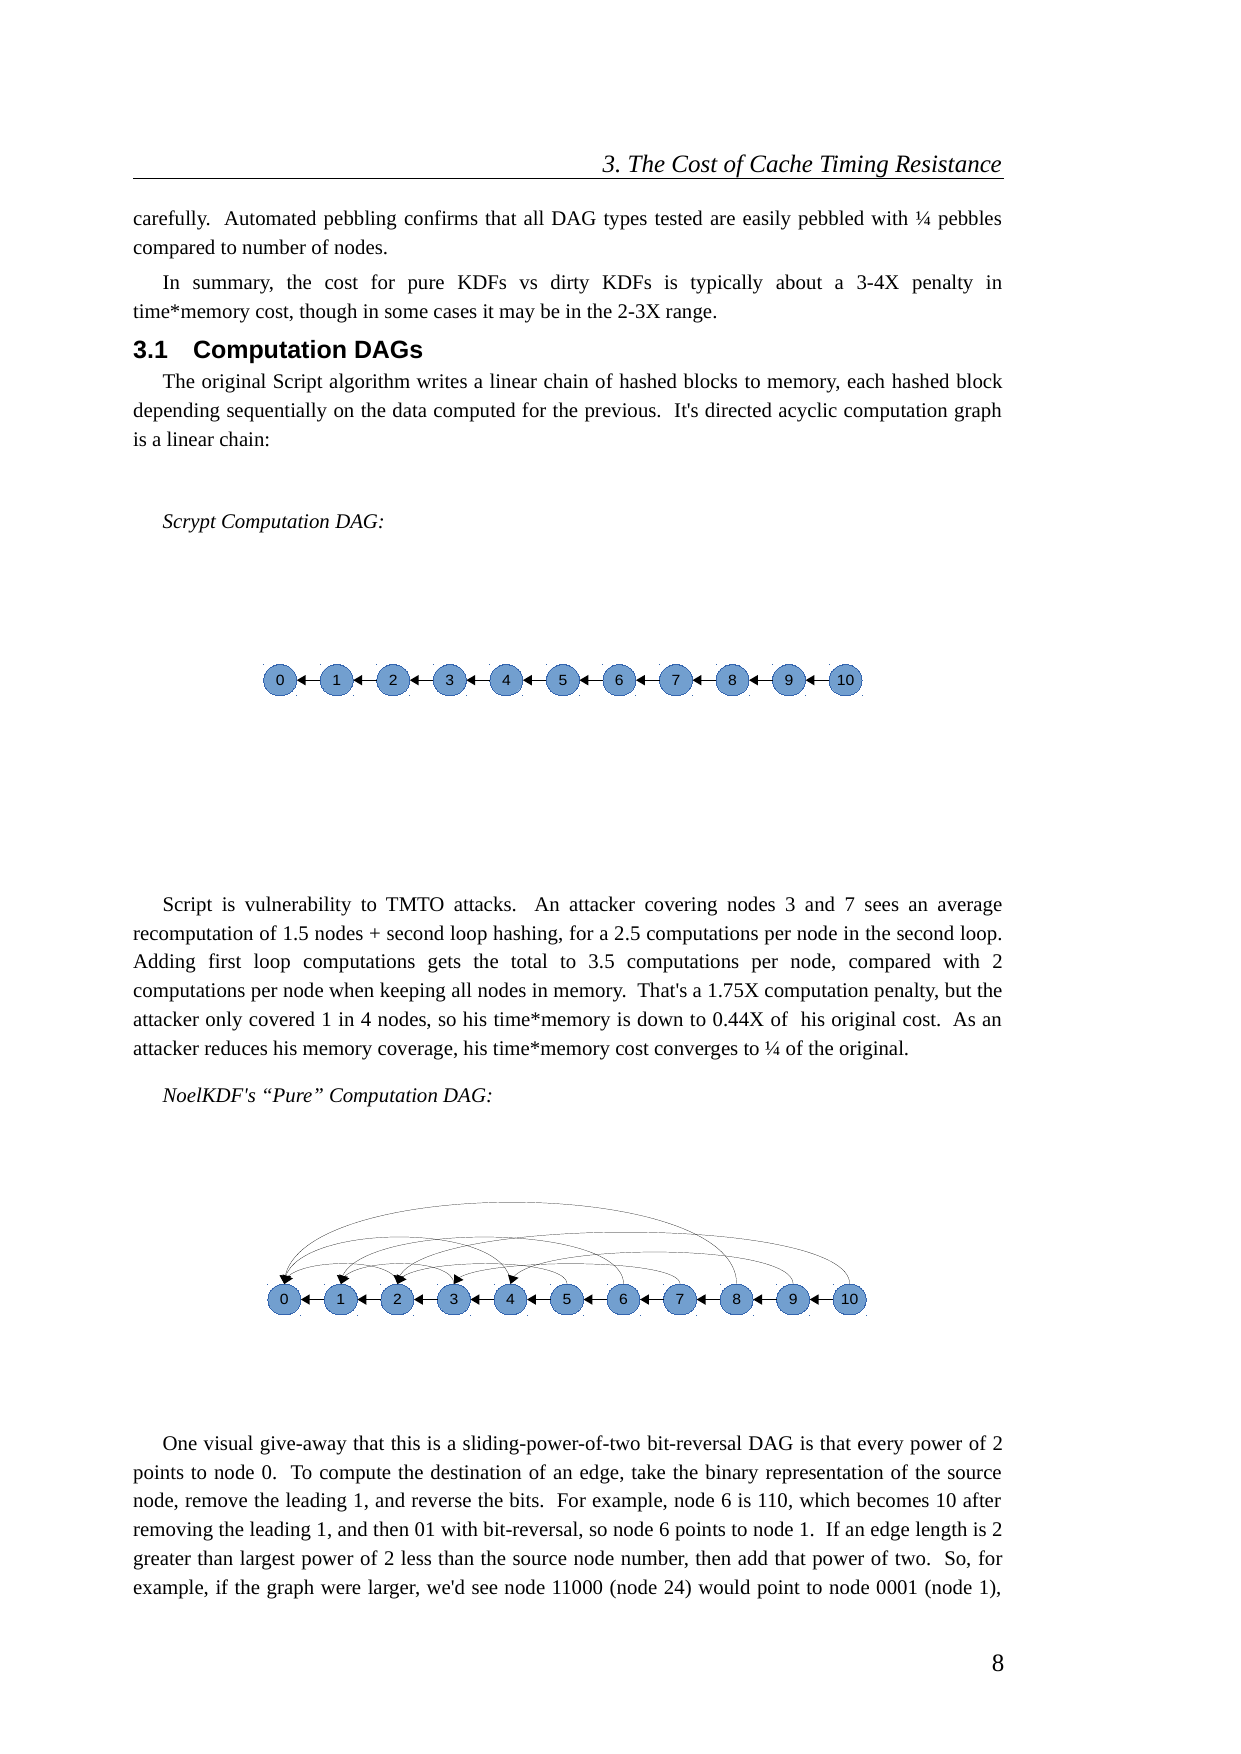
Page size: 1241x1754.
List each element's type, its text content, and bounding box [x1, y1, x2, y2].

text Script is vulnerability to TMTO attacks. An attacker covering nodes 3 and 7 sees an average recomputation of 1.5 nodes + second loop hashing, for a 2.5 computations per node in the second loop. Adding first loop computations gets the total to 3.5 computations per node, compared with 2 computations per node when keeping all nodes in memory. That's a 1.75X computation penalty, but the attacker only covered 1 in 4 nodes, so his time*memory is down to 0.44X of his original cost. As an attacker reduces his memory coverage, his time*memory cost converges to ¼ of the original. [133, 893, 1004, 1060]
subtitle Computation DAGs [133, 336, 1004, 364]
text Scrypt Computation DAG: [162, 510, 990, 533]
text In summary, the cost for pure KDFs vs dirty KDFs is typically about a 3-4X penalty in time*memory cost, though in some cases it may be in the 2-3X range. [133, 271, 1004, 323]
text The original Script algorithm writes a linear chain of hashed blocks to memory, each hashed block depending sequentially on the data computed for the previous. It's directed acyclic computation graph is a linear chain: [133, 370, 1004, 451]
text One visual give-away that this is a sliding-power-of-two bit-reversal DAG is that every power of 2 points to node 0. To compute the destination of an edge, take the binary representation of the source node, remove the leading 1, and reverse the bits. For example, node 6 is 110, which becomes 10 after removing the leading 1, and then 01 with bit-reversal, so node 6 points to node 1. If an edge length is 2 greater than largest power of 2 less than the source node number, then add that power of two. So, for example, if the graph were larger, we'd see node 11000 (node 24) would point to node 0001 (node 1), [133, 1432, 1004, 1598]
text NoelKDF's “Pure” Computation DAG: [162, 1084, 990, 1107]
text carefully. Automated pebbling confirms that all DAG types tested are easily pebbled with ¼ pebbles compared to number of nodes. [133, 207, 1004, 259]
